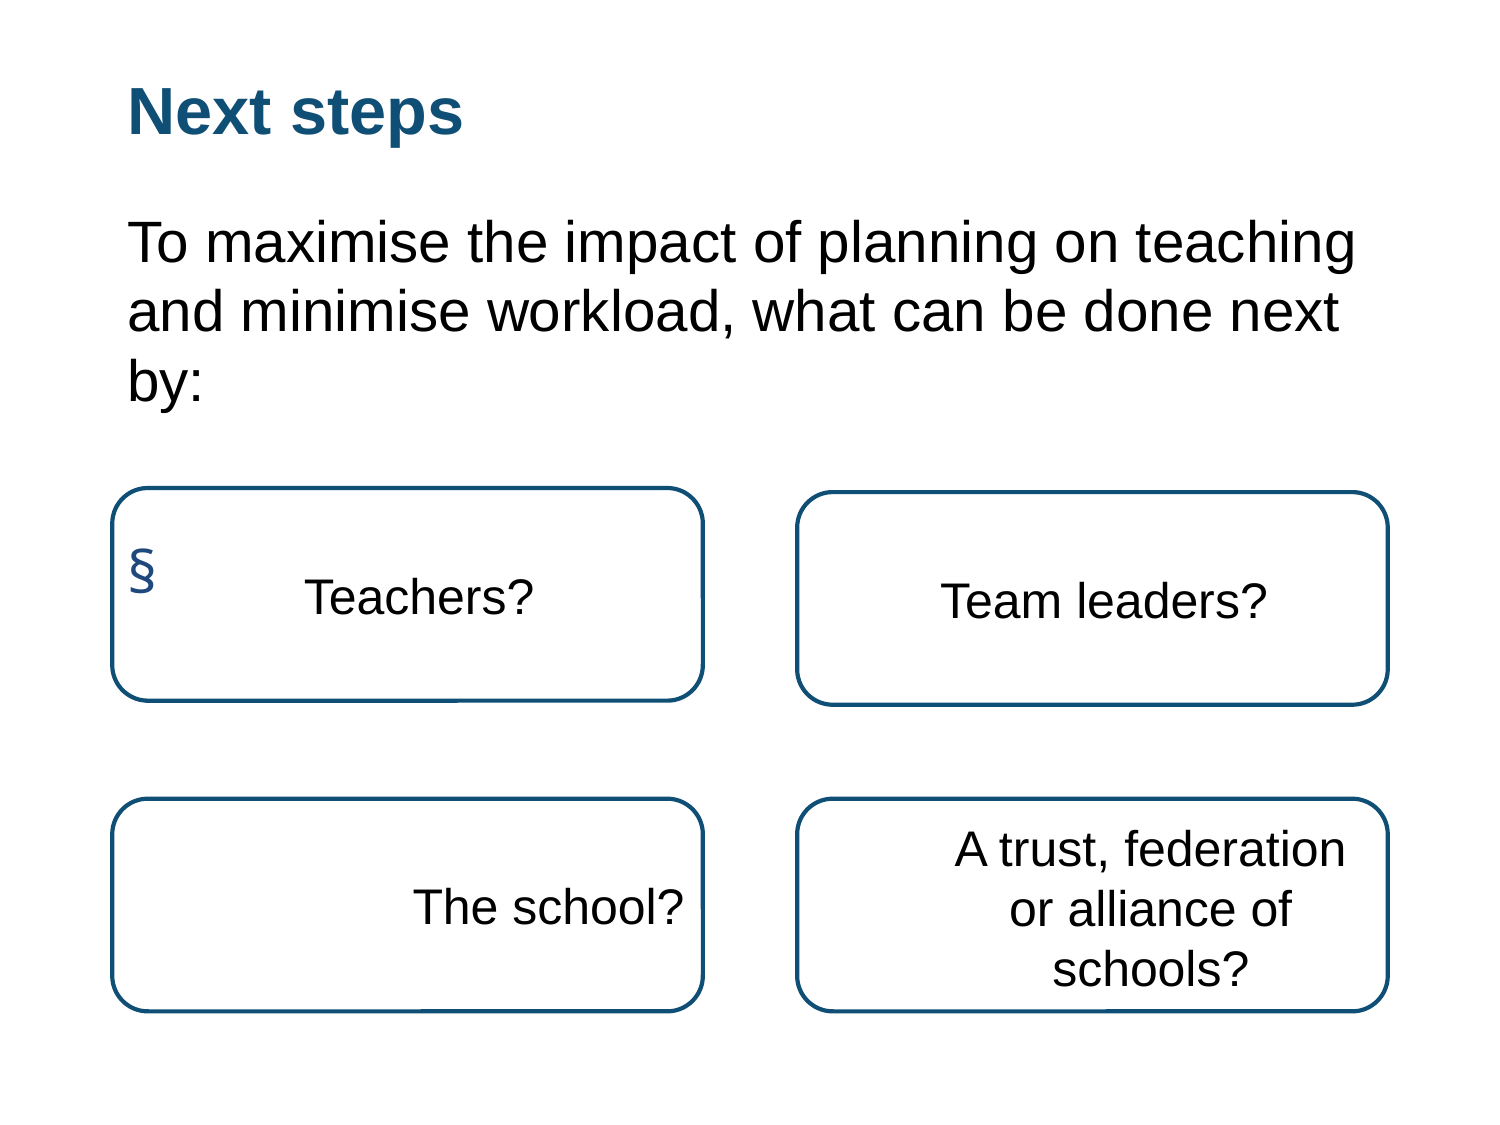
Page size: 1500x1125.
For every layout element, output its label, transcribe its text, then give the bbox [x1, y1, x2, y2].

text_box Team leaders? [797, 492, 1388, 705]
text_box The school? [112, 798, 703, 1012]
list To maximise the impact of planning on teaching and minimise workload, what can be done next by: [112, 196, 1388, 433]
title Next steps [112, 54, 1388, 161]
text_box A trust, federation or alliance of schools? [797, 798, 1388, 1012]
text_box Teachers? [112, 488, 703, 701]
